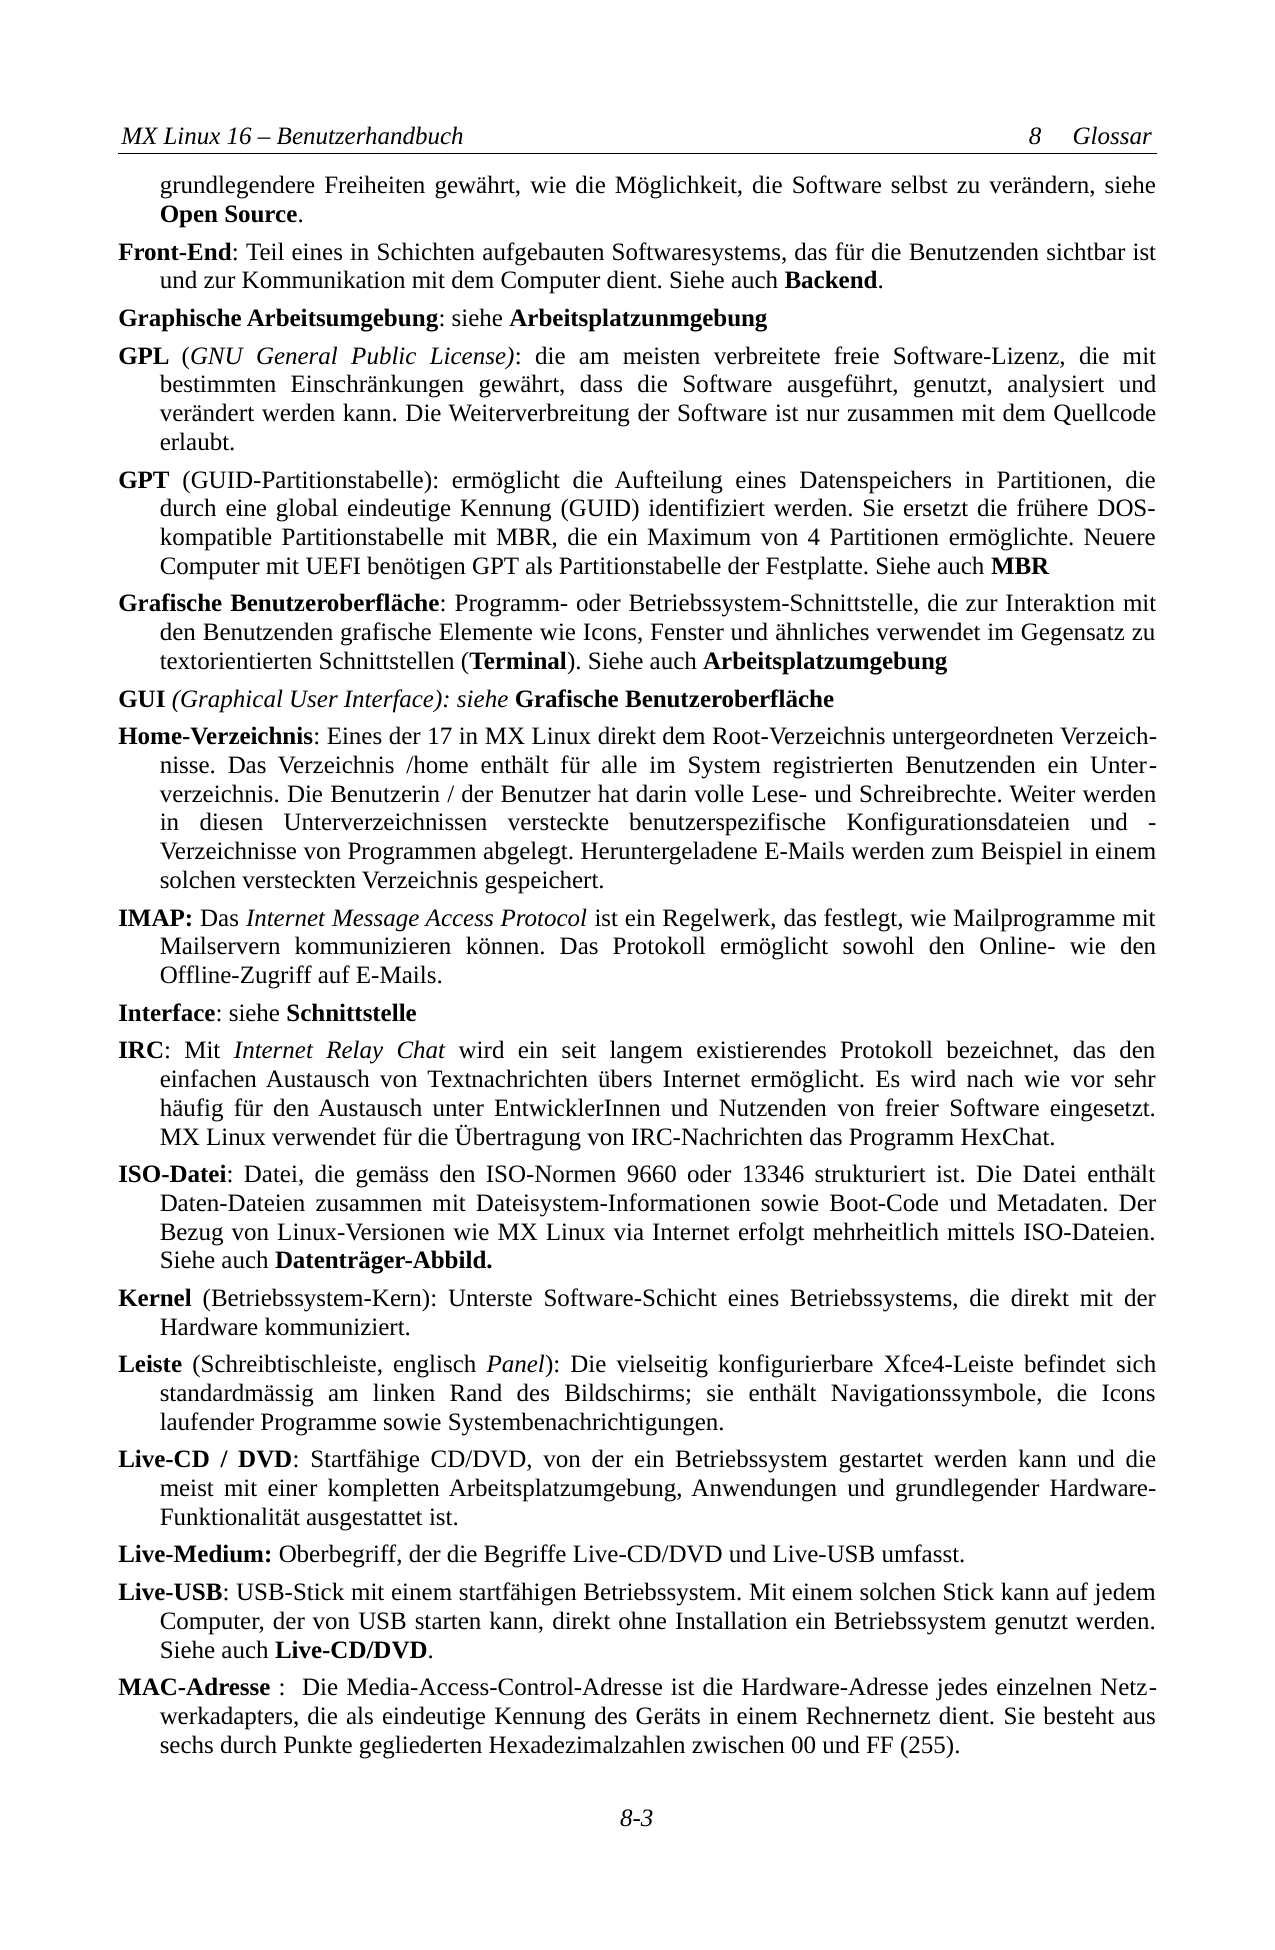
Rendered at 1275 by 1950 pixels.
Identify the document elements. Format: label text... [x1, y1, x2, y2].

text Home-Verzeichnis: Eines der 17 in MX Linux direkt dem Root-Verzeichnis untergeordneten Ver­zeich­nisse. Das Verzeichnis /home enthält für alle im System registrierten Benutzenden ein Unter­verzeichnis. Die Benutzerin / der Benutzer hat darin volle Lese- und Schreibrechte. Weiter werden in diesen Unterverzeichnissen versteckte benutzerspezifische Konfigurationsdateien und -Verzeichnisse von Programmen abgelegt. Heruntergeladene E-Mails werden zum Beispiel in einem solchen versteckten Verzeichnis gespeichert. [118, 721, 1157, 894]
text ISO-Datei: Datei, die gemäss den ISO-Normen 9660 oder 13346 strukturiert ist. Die Datei enthält Daten-Dateien zusammen mit Dateisystem-Informationen sowie Boot-Code und Metadaten. Der Bezug von Li­nux-Versionen wie MX Linux via Internet erfolgt mehrheitlich mittels ISO-Dateien. Siehe auch Datenträger-Abbild. [118, 1159, 1157, 1274]
text Kernel (Betriebssystem-Kern): Unterste Software-Schicht eines Betriebssystems, die direkt mit der Hardware kommuniziert. [118, 1283, 1157, 1341]
text Live-Medium: Oberbegriff, der die Begriffe Live-CD/DVD und Live-USB umfasst. [118, 1539, 1157, 1568]
text Graphische Arbeitsumgebung: siehe Arbeitsplatzunmgebung [118, 303, 1157, 332]
text grundlegendere Freiheiten gewährt, wie die Möglichkeit, die Software selbst zu verändern, siehe Open Source. [118, 171, 1157, 228]
text Leiste (Schreibtischleiste, englisch Panel): Die vielseitig konfigurierbare Xfce4-Leiste befindet sich standardmässig am linken Rand des Bildschirms; sie enthält Navigationssymbole, die Icons laufender Programme sowie Systembenachrichtigungen. [118, 1349, 1157, 1436]
text IMAP: Das Internet Message Access Protocol ist ein Regelwerk, das festlegt, wie Mailprogramme mit Mailservern kommunizieren können. Das Protokoll ermöglicht sowohl den Online- wie den Offline-Zugriff auf E-Mails. [118, 903, 1157, 989]
text MAC-Adresse : Die Media-Access-Control-Adresse ist die Hardware-Adresse jedes einzelnen Netz­werk­adapters, die als eindeutige Kennung des Geräts in einem Rechnernetz dient. Sie besteht aus sechs durch Punkte gegliederten Hexadezimalzahlen zwischen 00 und FF (255). [118, 1672, 1157, 1758]
text Front-End: Teil eines in Schichten aufgebauten Softwaresystems, das für die Benutzenden sichtbar ist und zur Kommunikation mit dem Computer dient. Siehe auch Backend. [118, 237, 1157, 294]
text GUI (Graphical User Interface): siehe Grafische Benutzeroberfläche [118, 684, 1157, 712]
text GPL (GNU General Public License): die am meisten verbreitete freie Software-Lizenz, die mit bestimmten Einschränkungen gewährt, dass die Software ausgeführt, genutzt, analysiert und verändert werden kann. Die Weiterverbreitung der Software ist nur zusammen mit dem Quellcode erlaubt. [118, 341, 1157, 456]
text IRC: Mit Internet Relay Chat wird ein seit langem existierendes Protokoll bezeichnet, das den einfachen Austausch von Textnachrichten übers Internet ermöglicht. Es wird nach wie vor sehr häufig für den Austausch unter EntwicklerInnen und Nutzenden von freier Software eingesetzt. MX Linux verwendet für die Übertragung von IRC-Nachrichten das Programm HexChat. [118, 1035, 1157, 1150]
text Live-CD / DVD: Startfähige CD/DVD, von der ein Betriebssystem gestartet werden kann und die meist mit einer kompletten Arbeitsplatzumgebung, Anwendungen und grundlegender Hardware-Funktionalität ausgestattet ist. [118, 1444, 1157, 1531]
text Grafische Benutzeroberfläche: Programm- oder Be­triebs­system-Schnittstelle, die zur Interaktion mit den Benutzenden grafische Elemente wie Icons, Fenster und ähnliches verwendet im Gegensatz zu textorientierten Schnittstellen (Terminal). Siehe auch Arbeitsplatzumgebung [118, 588, 1157, 675]
text Live-USB: USB-Stick mit einem startfähigen Betriebssystem. Mit einem solchen Stick kann auf jedem Computer, der von USB starten kann, direkt ohne Installation ein Betriebssystem genutzt werden. Siehe auch Live-CD/DVD. [118, 1577, 1157, 1663]
text GPT (GUID-Partitionstabelle): ermöglicht die Aufteilung eines Datenspeichers in Partitionen, die durch eine global eindeutige Kennung (GUID) identifiziert werden. Sie ersetzt die frühere DOS-kompatible Partitionstabelle mit MBR, die ein Maximum von 4 Partitionen ermöglichte. Neuere Computer mit UEFI benötigen GPT als Partitionstabelle der Festplatte. Siehe auch MBR [118, 465, 1157, 580]
text Interface: siehe Schnittstelle [118, 998, 1157, 1026]
